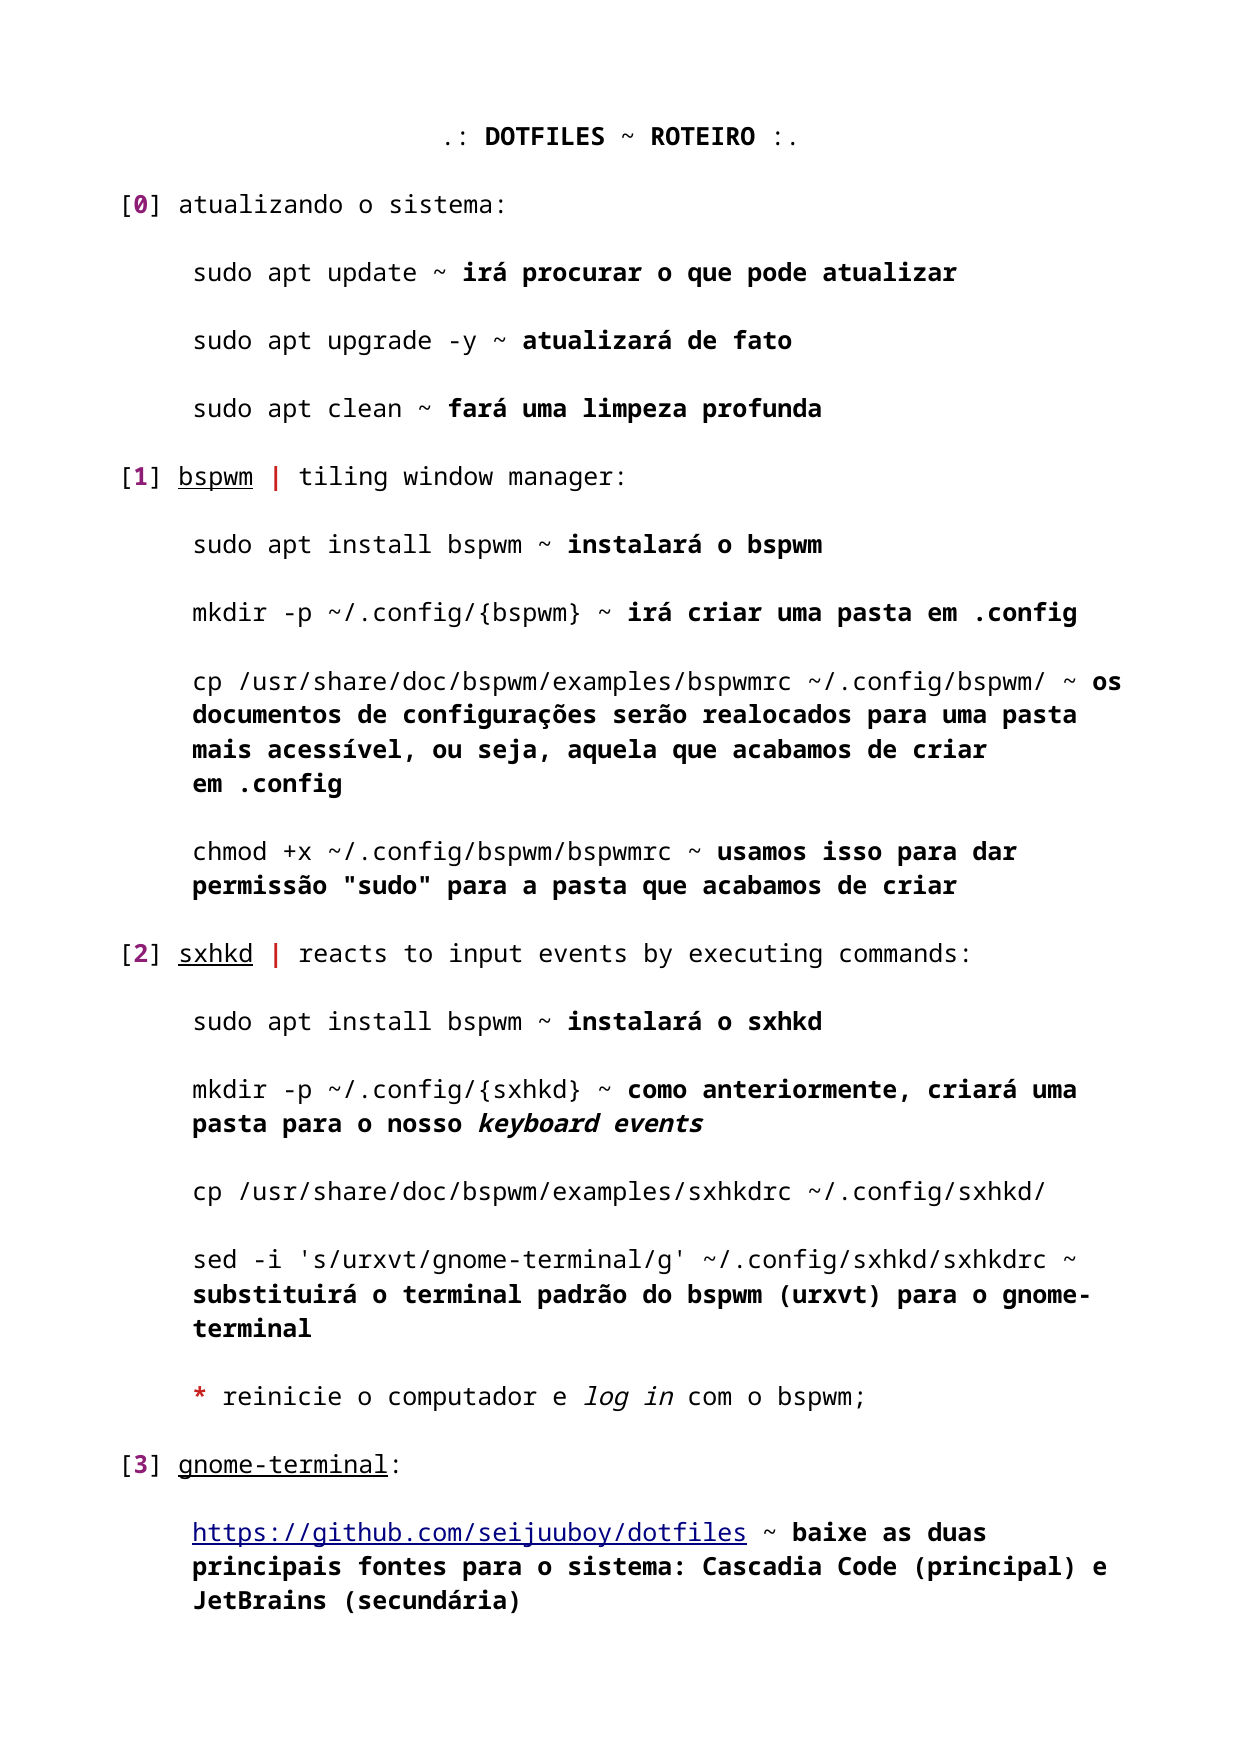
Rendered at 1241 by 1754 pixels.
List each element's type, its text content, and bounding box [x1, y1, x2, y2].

text sed -i 's/urxvt/gnome-terminal/g' ~/.config/sxhkd/sxhkdrc ~ substituirá o terminal padrão do bspwm (urxvt) para o gnome- terminal [118, 1242, 1122, 1344]
text https://github.com/seijuuboy/dotfiles ~ baixe as duas principais fontes para o sistema: Cascadia Code (principal) e JetBrains (secundária) [118, 1515, 1122, 1617]
text sudo apt upgrade -y ~ atualizará de fato [118, 322, 1122, 357]
text sudo apt clean ~ fará uma limpeza profunda [118, 391, 1122, 425]
text [3] gnome-terminal: [118, 1447, 1122, 1481]
text sudo apt install bspwm ~ instalará o bspwm [118, 527, 1122, 561]
text * reinicie o computador e log in com o bspwm; [118, 1378, 1122, 1412]
text [1] bspwm | tiling window manager: [118, 459, 1122, 493]
text .: DOTFILES ~ ROTEIRO :. [118, 118, 1122, 152]
text [2] sxhkd | reacts to input events by executing commands: [118, 936, 1122, 970]
text sudo apt update ~ irá procurar o que pode atualizar [118, 254, 1122, 288]
text [0] atualizando o sistema: [118, 186, 1122, 220]
text sudo apt install bspwm ~ instalará o sxhkd [118, 1004, 1122, 1038]
text cp /usr/share/doc/bspwm/examples/sxhkdrc ~/.config/sxhkd/ [118, 1174, 1122, 1208]
text mkdir -p ~/.config/{bspwm} ~ irá criar uma pasta em .config [118, 595, 1122, 629]
text mkdir -p ~/.config/{sxhkd} ~ como anteriormente, criará uma pasta para o nosso keyboard events [118, 1072, 1122, 1140]
text chmod +x ~/.config/bspwm/bspwmrc ~ usamos isso para dar permissão "sudo" para a pasta que acabamos de criar [118, 833, 1122, 902]
text cp /usr/share/doc/bspwm/examples/bspwmrc ~/.config/bspwm/ ~ os documentos de configurações serão realocados para uma pasta mais acessível, ou seja, aquela que acabamos de criar em .config [118, 663, 1122, 799]
